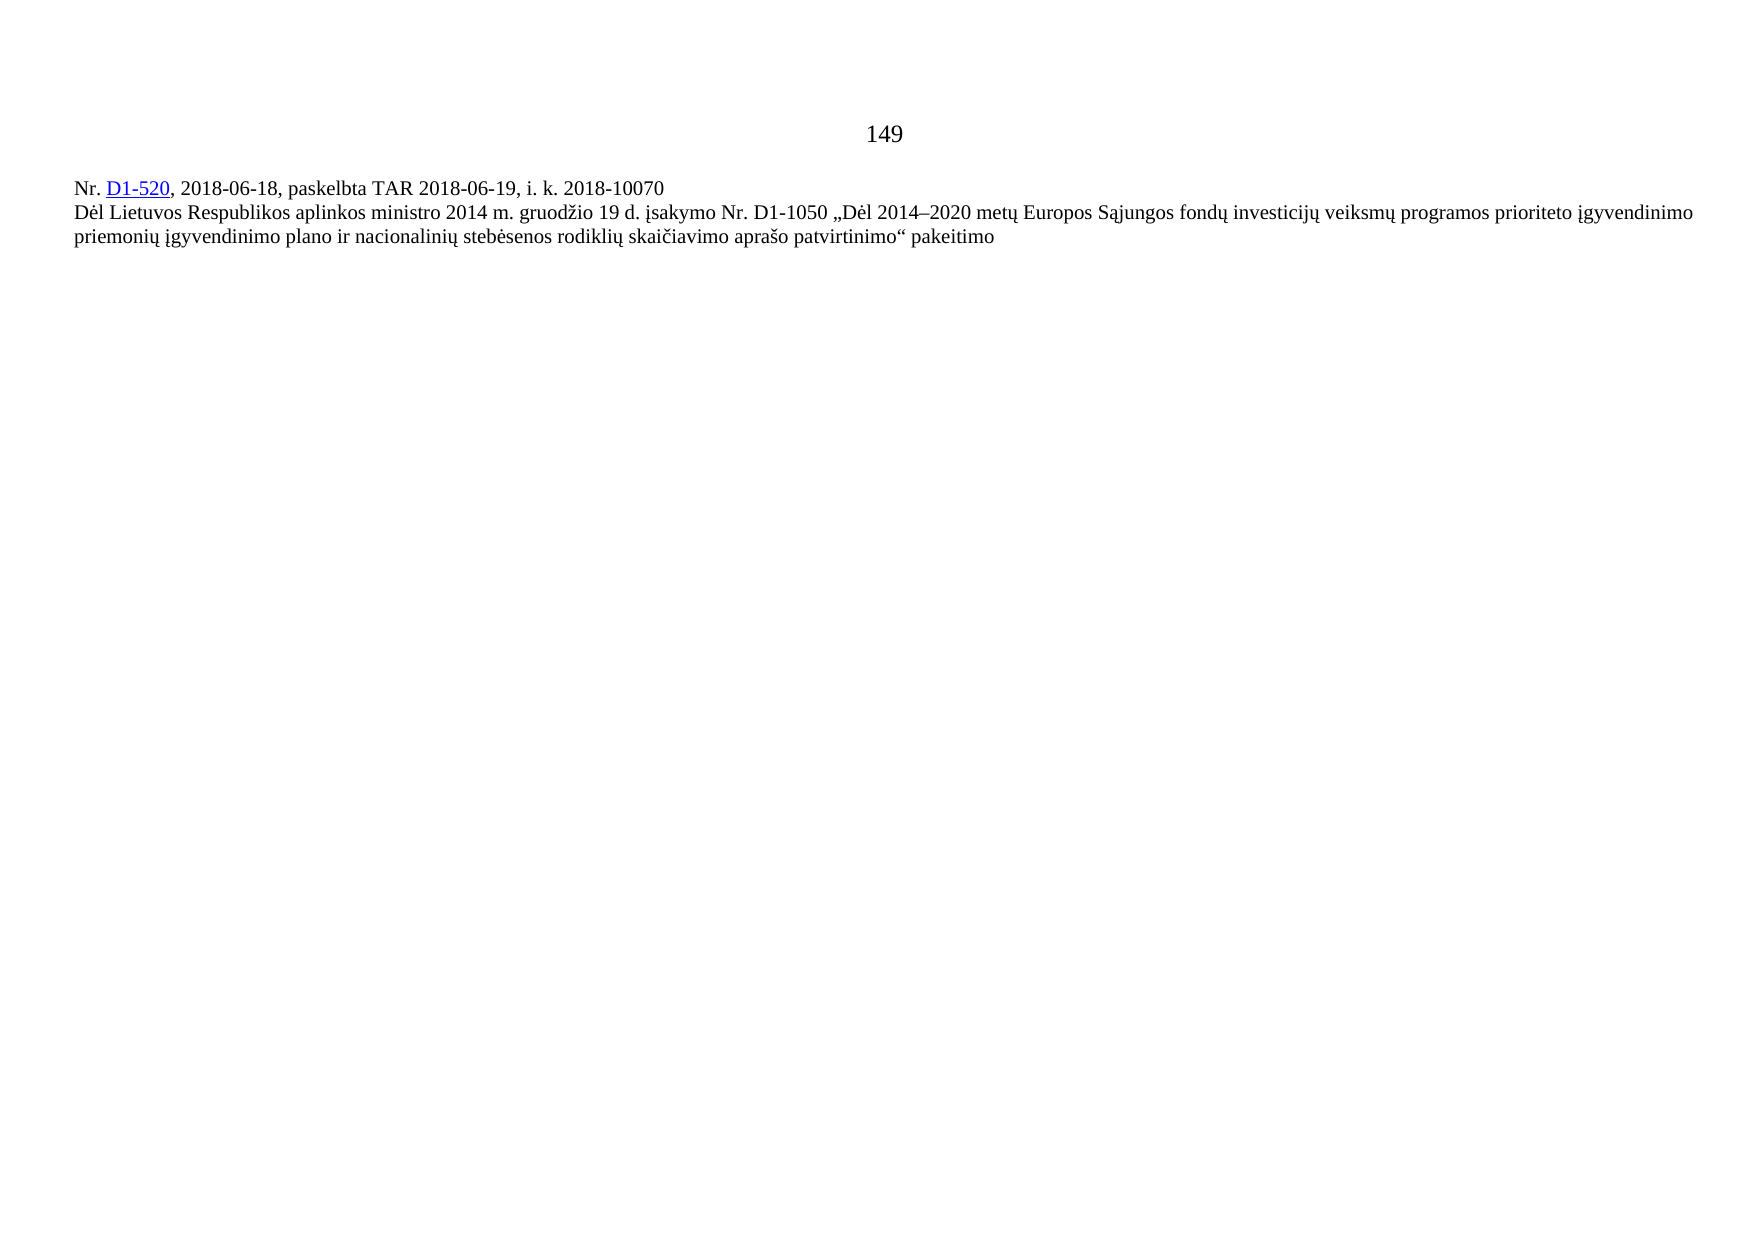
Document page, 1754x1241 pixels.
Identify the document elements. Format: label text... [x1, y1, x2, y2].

text Dėl Lietuvos Respublikos aplinkos ministro 2014 m. gruodžio 19 d. įsakymo Nr. D1-1050 „Dėl 2014–2020 metų Europos Sąjungos fondų investicijų veiksmų programos prioriteto įgyvendinimo priemonių įgyvendinimo plano ir nacionalinių stebėsenos rodiklių skaičiavimo aprašo patvirtinimo“ pakeitimo [74, 200, 1695, 248]
text Nr. D1-520, 2018-06-18, paskelbta TAR 2018-06-19, i. k. 2018-10070 [74, 176, 1695, 200]
